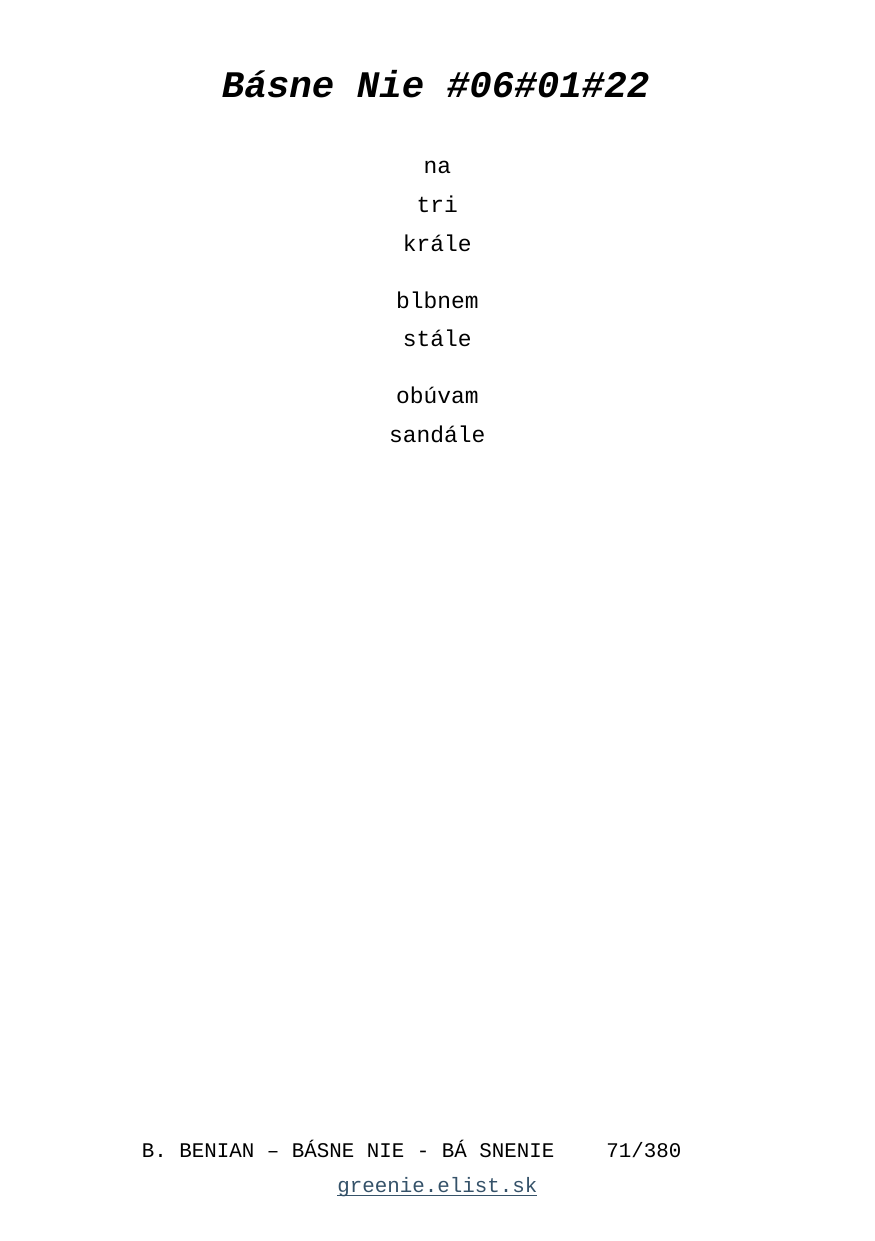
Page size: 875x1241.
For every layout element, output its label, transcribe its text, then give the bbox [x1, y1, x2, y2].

text obúvam sandále [41, 384, 833, 449]
subtitle Básne Nie #06#01#22 [41, 66, 833, 109]
text na tri krále [41, 155, 833, 258]
text blbnem stále [41, 289, 833, 354]
